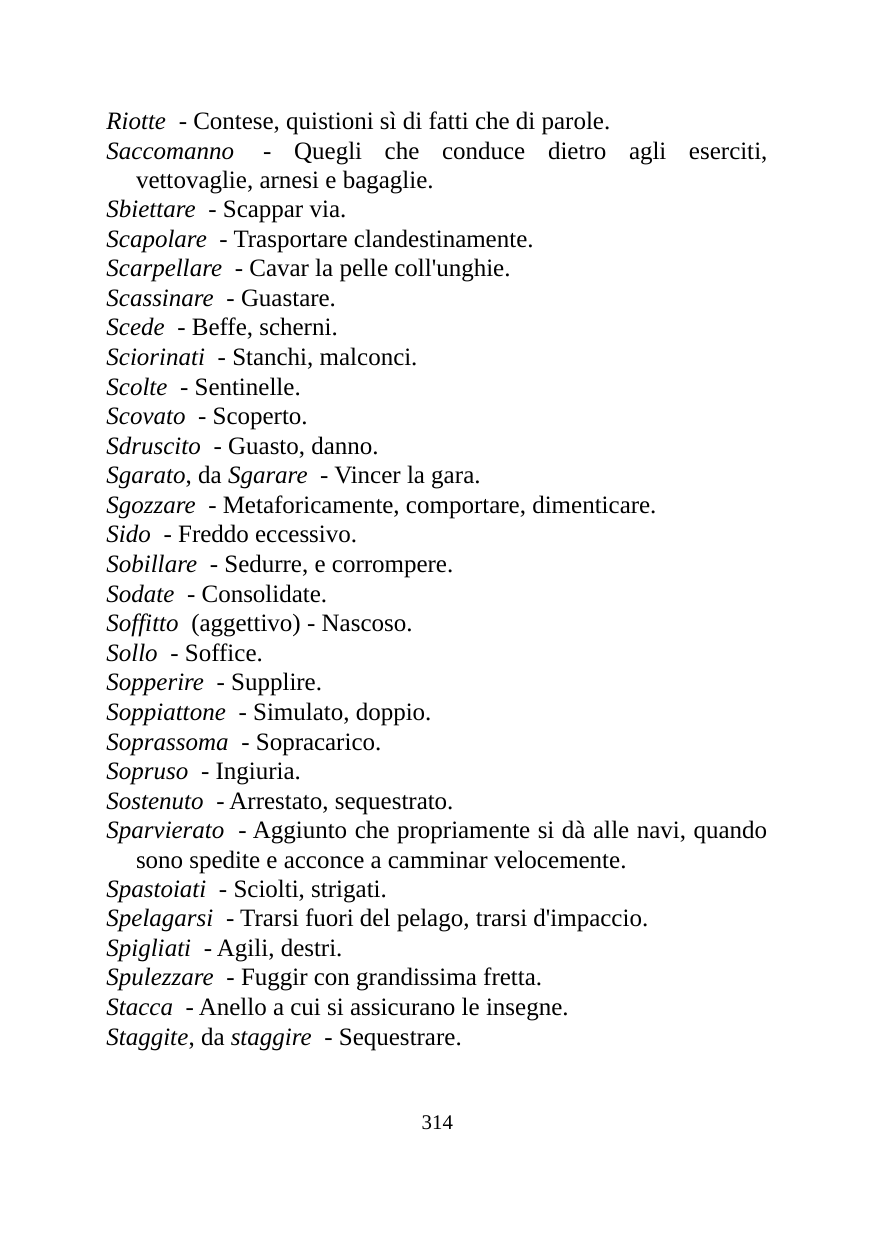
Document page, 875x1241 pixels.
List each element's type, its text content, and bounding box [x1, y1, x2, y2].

text Soffitto (aggettivo) - Nascoso. [106, 608, 768, 638]
text Stacca - Anello a cui si assicurano le insegne. [106, 992, 768, 1022]
text Soprassoma - Sopracarico. [106, 727, 768, 756]
text Sgozzare - Metaforicamente, comportare, dimenticare. [106, 490, 768, 519]
text Sopperire - Supplire. [106, 667, 768, 697]
text Spelagarsi - Trarsi fuori del pelago, trarsi d'impaccio. [106, 903, 768, 933]
text Sdruscito - Guasto, danno. [106, 431, 768, 460]
text Sparvierato - Aggiunto che propriamente si dà alle navi, quando sono spedite e acconce a camminar velocemente. [106, 815, 768, 874]
text Sido - Freddo eccessivo. [106, 519, 768, 549]
text Spastoiati - Sciolti, strigati. [106, 874, 768, 903]
text Spulezzare - Fuggir con grandissima fretta. [106, 962, 768, 992]
text Scede - Beffe, scherni. [106, 312, 768, 342]
text Sollo - Soffice. [106, 638, 768, 667]
text Scarpellare - Cavar la pelle coll'unghie. [106, 253, 768, 283]
text Sciorinati - Stanchi, malconci. [106, 342, 768, 372]
text Scolte - Sentinelle. [106, 372, 768, 401]
text Staggite, da staggire - Sequestrare. [106, 1022, 768, 1051]
text Soppiattone - Simulato, doppio. [106, 697, 768, 727]
text Sbiettare - Scappar via. [106, 194, 768, 224]
text Riotte - Contese, quistioni sì di fatti che di parole. [106, 106, 768, 136]
text Sopruso - Ingiuria. [106, 756, 768, 786]
text Spigliati - Agili, destri. [106, 933, 768, 962]
text Sgarato, da Sgarare - Vincer la gara. [106, 460, 768, 490]
text Sobillare - Sedurre, e corrompere. [106, 549, 768, 579]
text Sostenuto - Arrestato, sequestrato. [106, 786, 768, 815]
text Saccomanno - Quegli che conduce dietro agli eserciti, vettovaglie, arnesi e bagaglie. [106, 136, 768, 194]
text Scapolare - Trasportare clandestinamente. [106, 224, 768, 253]
text Scovato - Scoperto. [106, 401, 768, 431]
text Sodate - Consolidate. [106, 579, 768, 608]
text Scassinare - Guastare. [106, 283, 768, 312]
